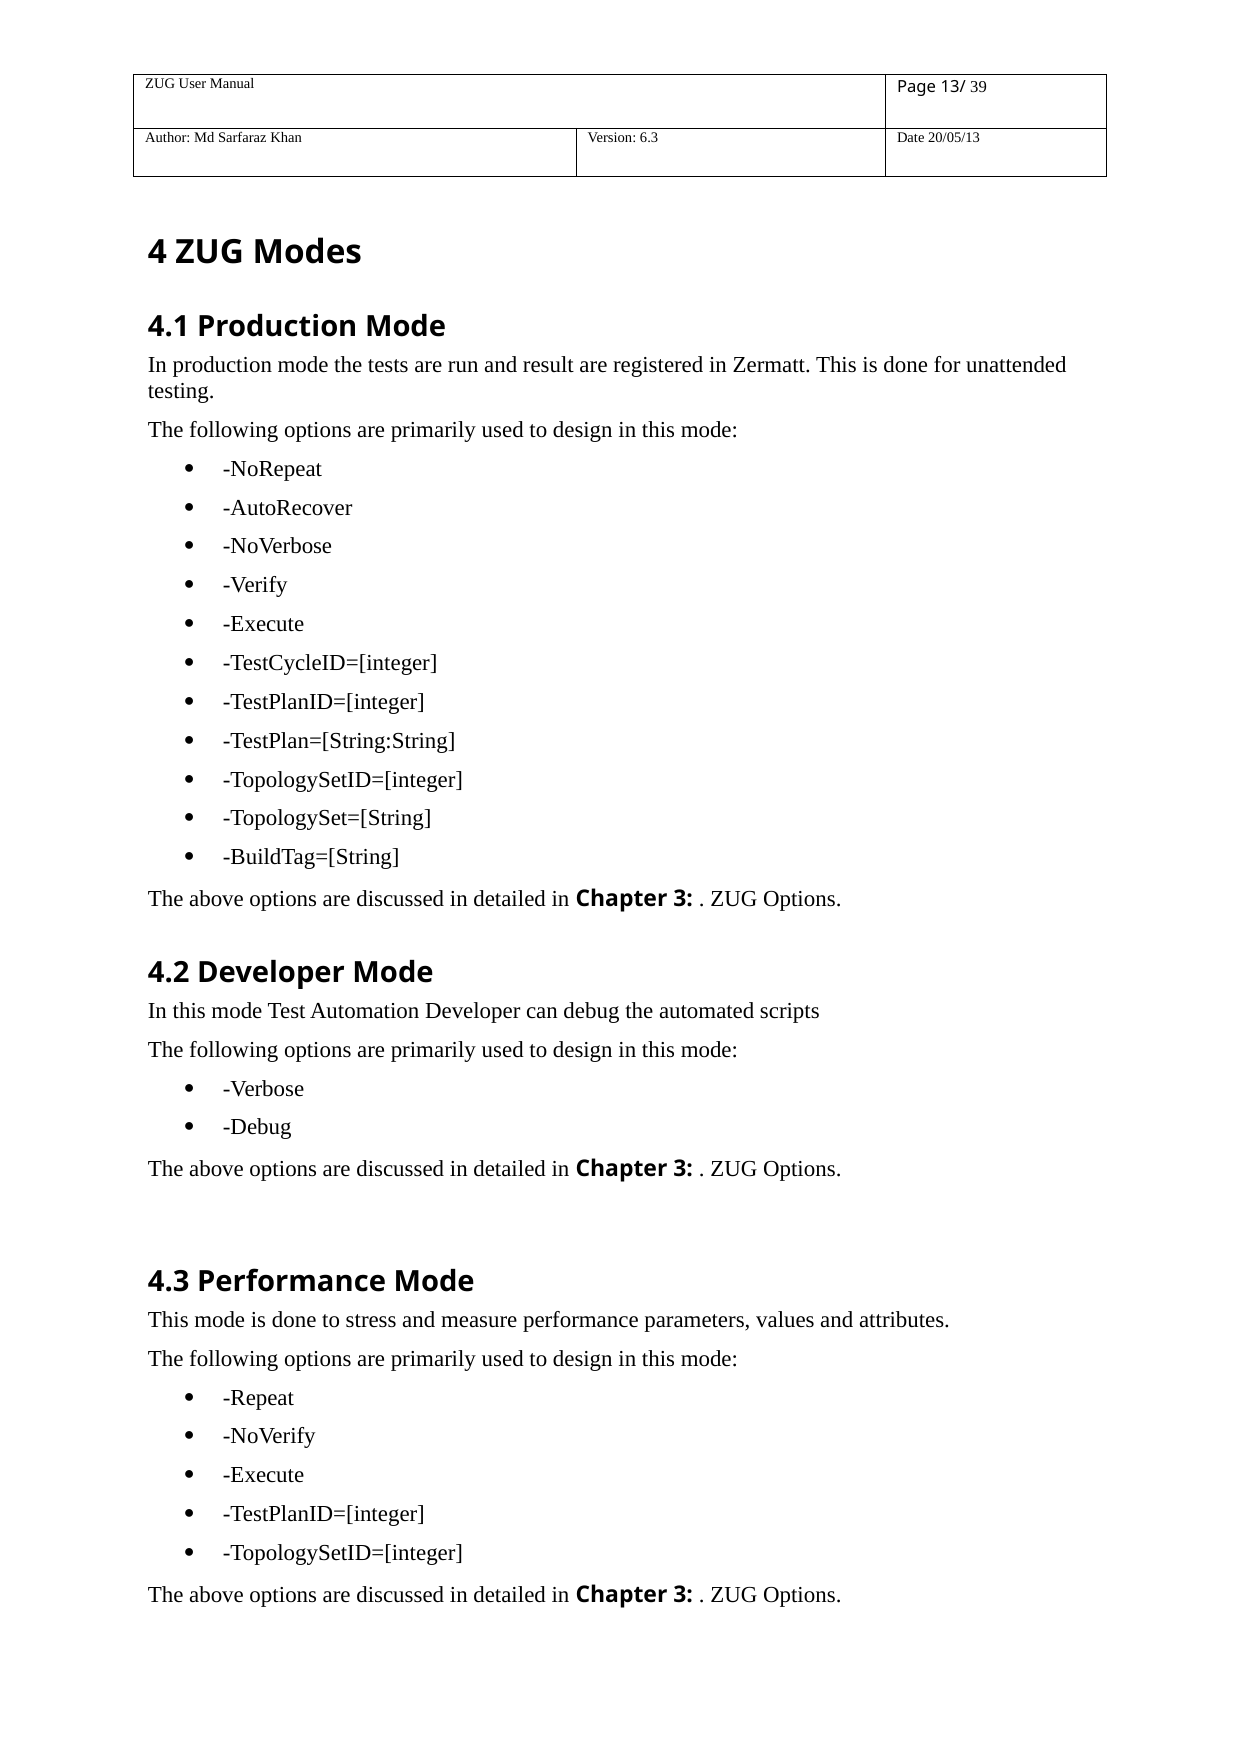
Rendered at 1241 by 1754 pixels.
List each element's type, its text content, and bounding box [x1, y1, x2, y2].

list -TestCycleID=[integer] [185, 649, 1092, 675]
text The following options are primarily used to design in this mode: [148, 1036, 1092, 1062]
list -NoRepeat [185, 455, 1092, 481]
list -TopologySet=[String] [185, 804, 1092, 831]
text The following options are primarily used to design in this mode: [148, 1345, 1092, 1371]
subtitle 4.2 Developer Mode [148, 951, 1092, 991]
text The above options are discussed in detailed in Chapter 3: . ZUG Options. [148, 1152, 1092, 1183]
text In production mode the tests are run and result are registered in Zermatt. This is done for unattended testing. [148, 351, 1092, 403]
subtitle ZUG Modes [148, 228, 1092, 273]
text In this mode Test Automation Developer can debug the automated scripts [148, 997, 1092, 1023]
list -Execute [185, 1461, 1092, 1488]
text This mode is done to stress and measure performance parameters, values and attributes. [148, 1306, 1092, 1332]
list -NoVerbose [185, 532, 1092, 559]
list -TestPlanID=[integer] [185, 688, 1092, 714]
list -Repeat [185, 1383, 1092, 1410]
list -Verify [185, 571, 1092, 598]
list -BuildTag=[String] [185, 843, 1092, 870]
list -TopologySetID=[integer] [185, 766, 1092, 792]
list -Debug [185, 1113, 1092, 1140]
list -TopologySetID=[integer] [185, 1539, 1092, 1565]
list -Execute [185, 610, 1092, 637]
subtitle 4.3 Performance Mode [148, 1260, 1092, 1299]
text The above options are discussed in detailed in Chapter 3: . ZUG Options. [148, 882, 1092, 913]
text The above options are discussed in detailed in Chapter 3: . ZUG Options. [148, 1578, 1092, 1609]
list -NoVerify [185, 1422, 1092, 1449]
list -Verbose [185, 1074, 1092, 1101]
list -TestPlanID=[integer] [185, 1500, 1092, 1526]
list -AutoRecover [185, 494, 1092, 520]
list -TestPlan=[String:String] [185, 727, 1092, 753]
text The following options are primarily used to design in this mode: [148, 416, 1092, 442]
subtitle 4.1 Production Mode [148, 305, 1092, 344]
